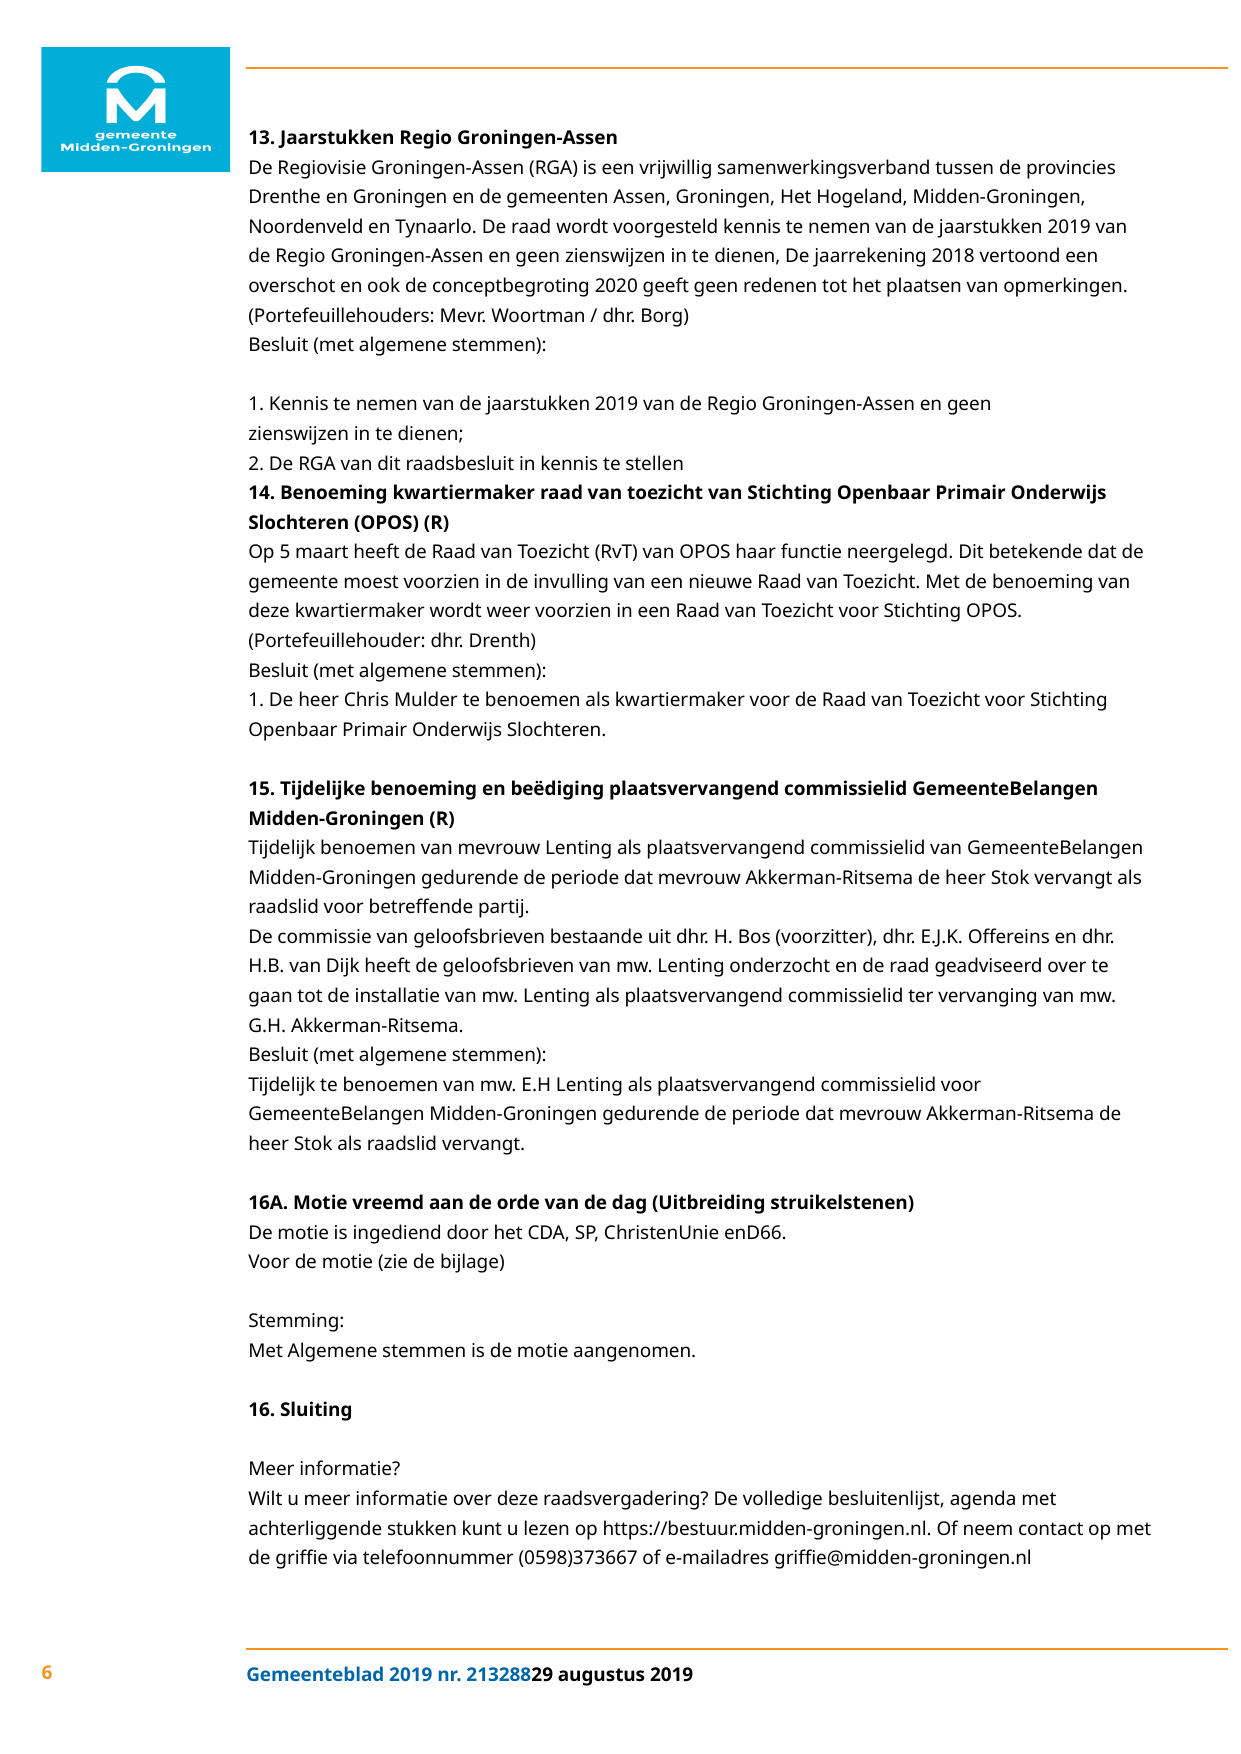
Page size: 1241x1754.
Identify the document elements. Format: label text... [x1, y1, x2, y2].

text Besluit (met algemene stemmen): [248, 331, 1152, 357]
text Voor de motie (zie de bijlage) [248, 1248, 1152, 1274]
picture [108, 66, 164, 82]
text Besluit (met algemene stemmen): [248, 657, 1152, 683]
text 13. Jaarstukken Regio Groningen-Assen [248, 124, 1152, 150]
text (Portefeuillehouders: Mevr. Woortman / dhr. Borg) [248, 302, 1152, 328]
text Tijdelijk te benoemen van mw. E.H Lenting als plaatsvervangend commissielid voor GemeenteBelangen Midden-Groningen gedurende de periode dat mevrouw Akkerman-Ritsema de heer Stok als raadslid vervangt. [248, 1071, 1152, 1156]
text Meer informatie? [248, 1456, 1152, 1481]
text 14. Benoeming kwartiermaker raad van toezicht van Stichting Openbaar Primair Onderwijs Slochteren (OPOS) (R) [248, 479, 1152, 535]
text zienswijzen in te dienen; [248, 420, 1152, 446]
text Met Algemene stemmen is de motie aangenomen. [248, 1337, 1152, 1363]
text (Portefeuillehouder: dhr. Drenth) [248, 627, 1152, 653]
text Op 5 maart heeft de Raad van Toezicht (RvT) van OPOS haar functie neergelegd. Dit betekende dat de gemeente moest voorzien in de invulling van een nieuwe Raad van Toezicht. Met de benoeming van deze kwartiermaker wordt weer voorzien in een Raad van Toezicht voor Stichting OPOS. [248, 538, 1152, 623]
text Wilt u meer informatie over deze raadsvergadering? De volledige besluitenlijst, agenda met achterliggende stukken kunt u lezen op https://bestuur.midden-groningen.nl. Of neem contact op met de griffie via telefoonnummer (0598)373667 of e-mailadres griffie@midden-groningen.nl [248, 1485, 1152, 1570]
picture [184, 146, 190, 153]
text 2. De RGA van dit raadsbesluit in kennis te stellen [248, 450, 1152, 476]
picture [107, 89, 165, 122]
text Stemming: [248, 1308, 1152, 1333]
text 1. De heer Chris Mulder te benoemen als kwartiermaker voor de Raad van Toezicht voor Stichting Openbaar Primair Onderwijs Slochteren. [248, 686, 1152, 742]
text Tijdelijk benoemen van mevrouw Lenting als plaatsvervangend commissielid van GemeenteBelangen Midden-Groningen gedurende de periode dat mevrouw Akkerman-Ritsema de heer Stok vervangt als raadslid voor betreffende partij. [248, 834, 1152, 919]
text 16. Sluiting [248, 1396, 1152, 1422]
text 16A. Motie vreemd aan de orde van de dag (Uitbreiding struikelstenen) [248, 1189, 1152, 1215]
text De commissie van geloofsbrieven bestaande uit dhr. H. Bos (voorzitter), dhr. E.J.K. Offereins en dhr. H.B. van Dijk heeft de geloofsbrieven van mw. Lenting onderzocht en de raad geadviseerd over te gaan tot de installatie van mw. Lenting als plaatsvervangend commissielid ter vervanging van mw. G.H. Akkerman-Ritsema. [248, 923, 1152, 1038]
text De Regiovisie Groningen-Assen (RGA) is een vrijwillig samenwerkingsverband tussen de provincies Drenthe en Groningen en de gemeenten Assen, Groningen, Het Hogeland, Midden-Groningen, Noordenveld en Tynaarlo. De raad wordt voorgesteld kennis te nemen van de jaarstukken 2019 van de Regio Groningen-Assen en geen zienswijzen in te dienen, De jaarrekening 2018 vertoond een overschot en ook de conceptbegroting 2020 geeft geen redenen tot het plaatsen van opmerkingen. [248, 154, 1152, 298]
text 15. Tijdelijke benoeming en beëdiging plaatsvervangend commissielid GemeenteBelangen Midden-Groningen (R) [248, 775, 1152, 831]
text 1. Kennis te nemen van de jaarstukken 2019 van de Regio Groningen-Assen en geen [248, 391, 1152, 416]
text De motie is ingediend door het CDA, SP, ChristenUnie enD66. [248, 1219, 1152, 1245]
text Besluit (met algemene stemmen): [248, 1041, 1152, 1067]
